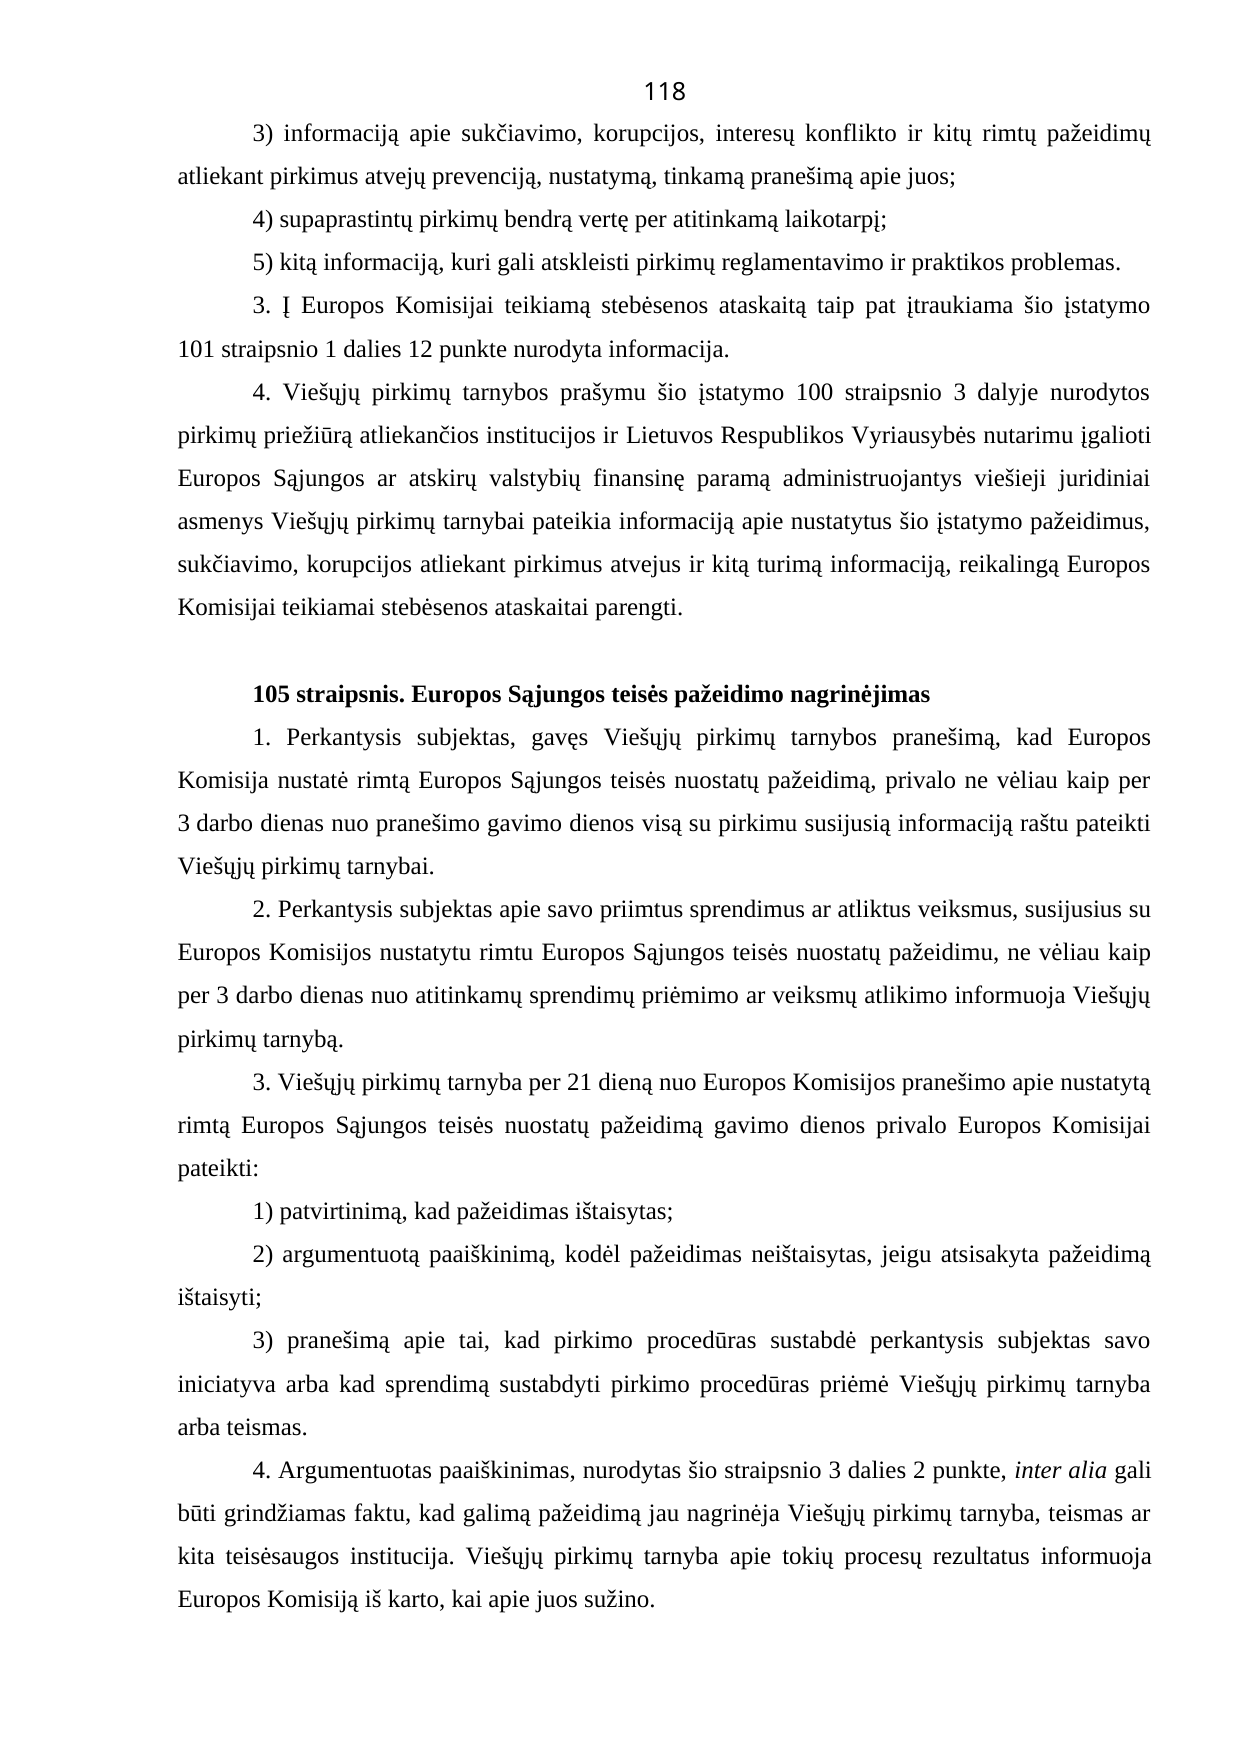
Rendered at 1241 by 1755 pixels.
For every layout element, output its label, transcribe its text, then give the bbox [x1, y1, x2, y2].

text 3. Viešųjų pirkimų tarnyba per 21 dieną nuo Europos Komisijos pranešimo apie nustatytą rimtą Europos Sąjungos teisės nuostatų pažeidimą gavimo dienos privalo Europos Komisijai pateikti: [177, 1067, 1152, 1182]
text 2) argumentuotą paaiškinimą, kodėl pažeidimas neištaisytas, jeigu atsisakyta pažeidimą ištaisyti; [177, 1239, 1152, 1311]
text 5) kitą informaciją, kuri gali atskleisti pirkimų reglamentavimo ir praktikos problemas. [177, 247, 1152, 276]
text 4. Argumentuotas paaiškinimas, nurodytas šio straipsnio 3 dalies 2 punkte, inter alia gali būti grindžiamas faktu, kad galimą pažeidimą jau nagrinėja Viešųjų pirkimų tarnyba, teismas ar kita teisėsaugos institucija. Viešųjų pirkimų tarnyba apie tokių procesų rezultatus informuoja Europos Komisiją iš karto, kai apie juos sužino. [177, 1455, 1152, 1613]
text 1. Perkantysis subjektas, gavęs Viešųjų pirkimų tarnybos pranešimą, kad Europos Komisija nustatė rimtą Europos Sąjungos teisės nuostatų pažeidimą, privalo ne vėliau kaip per 3 darbo dienas nuo pranešimo gavimo dienos visą su pirkimu susijusią informaciją raštu pateikti Viešųjų pirkimų tarnybai. [177, 722, 1152, 880]
text 1) patvirtinimą, kad pažeidimas ištaisytas; [177, 1196, 1152, 1225]
text 4) supaprastintų pirkimų bendrą vertę per atitinkamą laikotarpį; [177, 204, 1152, 233]
text 4. Viešųjų pirkimų tarnybos prašymu šio įstatymo 100 straipsnio 3 dalyje nurodytos pirkimų priežiūrą atliekančios institucijos ir Lietuvos Respublikos Vyriausybės nutarimu įgalioti Europos Sąjungos ar atskirų valstybių finansinę paramą administruojantys viešieji juridiniai asmenys Viešųjų pirkimų tarnybai pateikia informaciją apie nustatytus šio įstatymo pažeidimus, sukčiavimo, korupcijos atliekant pirkimus atvejus ir kitą turimą informaciją, reikalingą Europos Komisijai teikiamai stebėsenos ataskaitai parengti. [177, 377, 1152, 621]
text 3. Į Europos Komisijai teikiamą stebėsenos ataskaitą taip pat įtraukiama šio įstatymo 101 straipsnio 1 dalies 12 punkte nurodyta informacija. [177, 291, 1152, 362]
text 3) informaciją apie sukčiavimo, korupcijos, interesų konflikto ir kitų rimtų pažeidimų atliekant pirkimus atvejų prevenciją, nustatymą, tinkamą pranešimą apie juos; [177, 118, 1152, 190]
text 105 straipsnis. Europos Sąjungos teisės pažeidimo nagrinėjimas [177, 679, 1152, 707]
text 2. Perkantysis subjektas apie savo priimtus sprendimus ar atliktus veiksmus, susijusius su Europos Komisijos nustatytu rimtu Europos Sąjungos teisės nuostatų pažeidimu, ne vėliau kaip per 3 darbo dienas nuo atitinkamų sprendimų priėmimo ar veiksmų atlikimo informuoja Viešųjų pirkimų tarnybą. [177, 894, 1152, 1052]
text 3) pranešimą apie tai, kad pirkimo procedūras sustabdė perkantysis subjektas savo iniciatyva arba kad sprendimą sustabdyti pirkimo procedūras priėmė Viešųjų pirkimų tarnyba arba teismas. [177, 1326, 1152, 1441]
